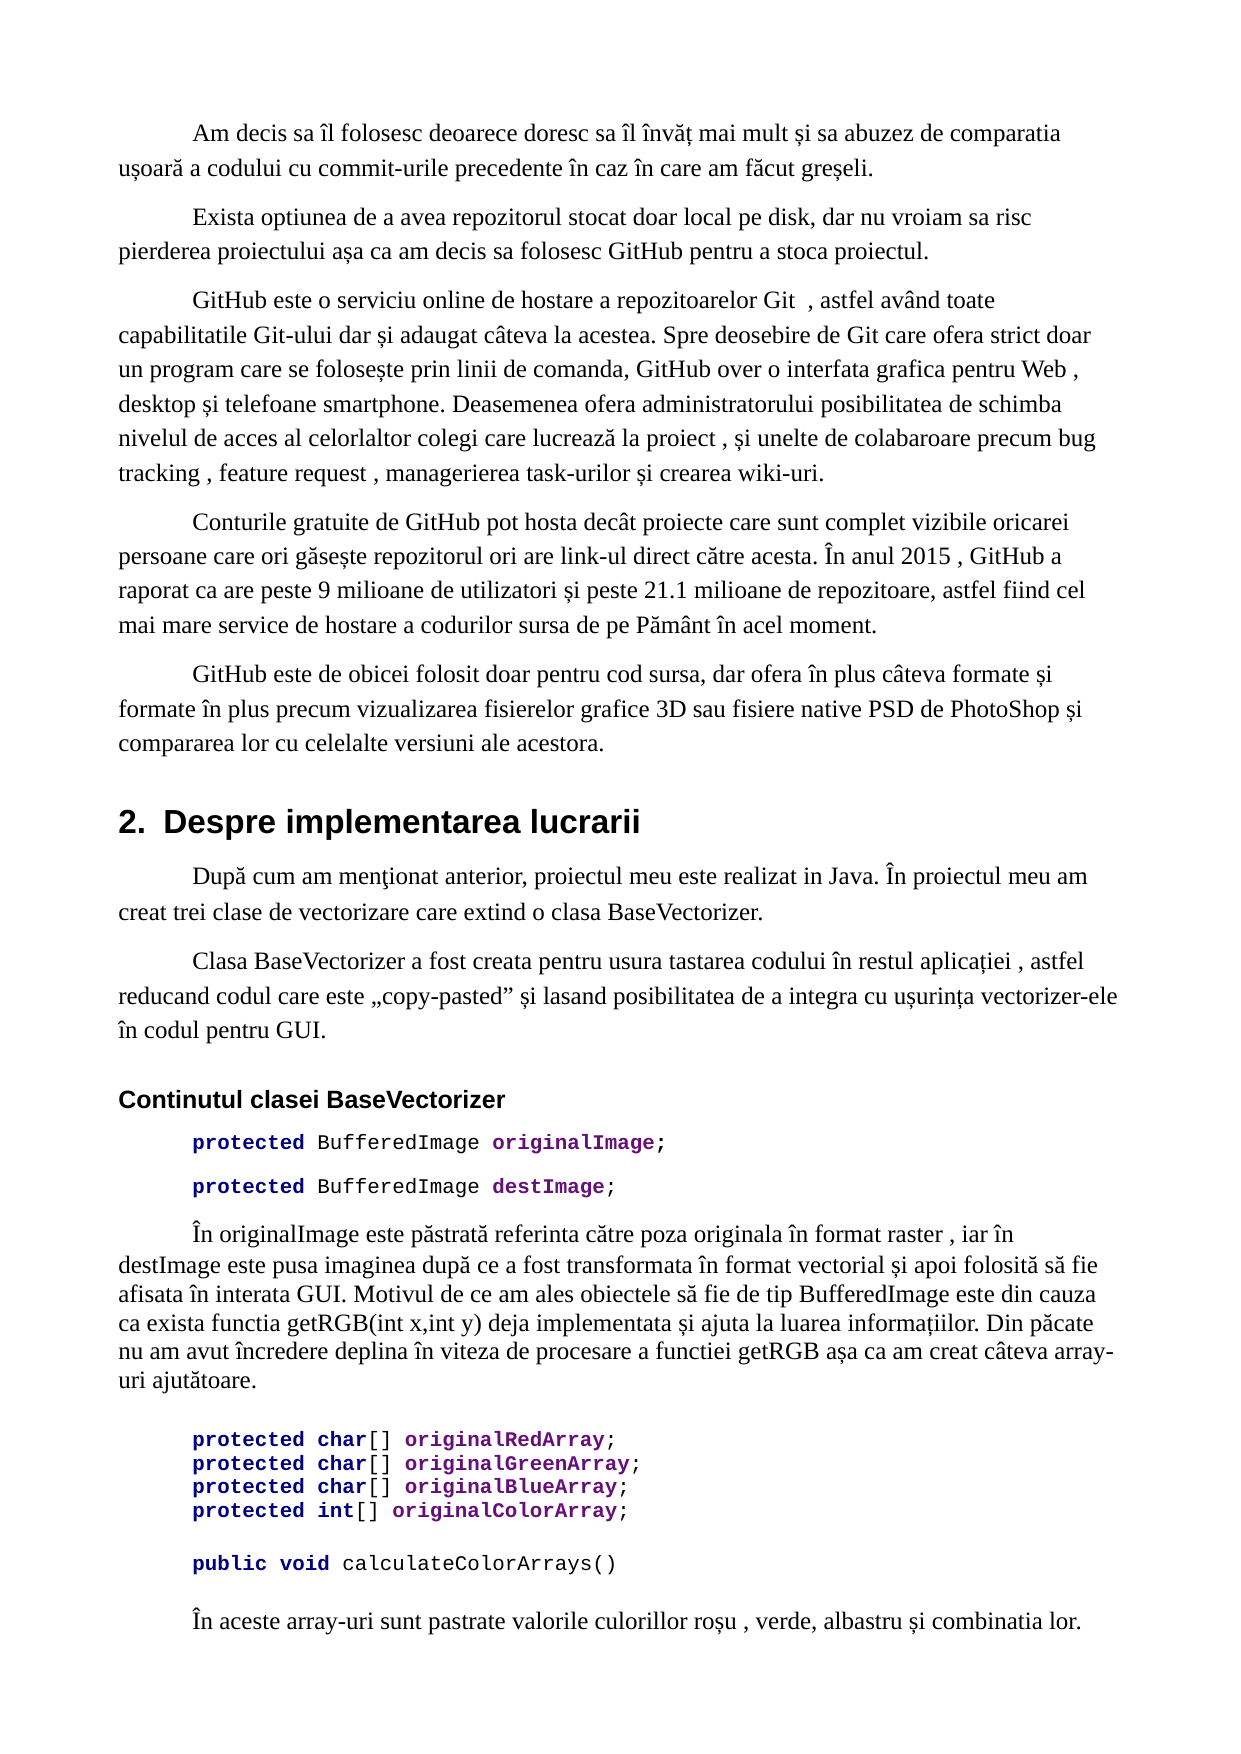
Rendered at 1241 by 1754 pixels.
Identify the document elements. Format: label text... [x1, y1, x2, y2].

text protected int[] originalColorArray; [118, 1500, 1122, 1524]
subtitle Continutul clasei BaseVectorizer [118, 1085, 1122, 1114]
text public void calculateColorArrays() [118, 1553, 1122, 1577]
text Conturile gratuite de GitHub pot hosta decât proiecte care sunt complet vizibile oricarei persoane care ori găsește repozitorul ori are link-ul direct către acesta. În anul 2015 , GitHub a raporat ca are peste 9 milioane de utilizatori și peste 21.1 milioane de repozitoare, astfel fiind cel mai mare service de hostare a codurilor sursa de pe Pământ în acel moment. [118, 507, 1122, 639]
text Am decis sa îl folosesc deoarece doresc sa îl învăț mai mult și sa abuzez de comparatia ușoară a codului cu commit-urile precedente în caz în care am făcut greșeli. [118, 118, 1122, 181]
text protected char[] originalBlueArray; [118, 1477, 1122, 1500]
text protected char[] originalGreenArray; [118, 1453, 1122, 1477]
text protected BufferedImage destImage; [118, 1176, 1122, 1200]
text protected BufferedImage originalImage; [118, 1126, 1122, 1156]
text GitHub este o serviciu online de hostare a repozitoarelor Git , astfel având toate capabilitatile Git-ului dar și adaugat câteva la acestea. Spre deosebire de Git care ofera strict doar un program care se folosește prin linii de comanda, GitHub over o interfata grafica pentru Web , desktop și telefoane smartphone. Deasemenea ofera administratorului posibilitatea de schimba nivelul de acces al celorlaltor colegi care lucrează la proiect , și unelte de colabaroare precum bug tracking , feature request , managerierea task-urilor și crearea wiki-uri. [118, 285, 1122, 486]
text Clasa BaseVectorizer a fost creata pentru usura tastarea codului în restul aplicației , astfel reducand codul care este „copy-pasted” și lasand posibilitatea de a integra cu ușurința vectorizer-ele în codul pentru GUI. [118, 946, 1122, 1044]
text protected char[] originalRedArray; [118, 1423, 1122, 1453]
text După cum am menţionat anterior, proiectul meu este realizat in Java. În proiectul meu am creat trei clase de vectorizare care extind o clasa BaseVectorizer. [118, 853, 1122, 926]
text În originalImage este păstrată referinta către poza originala în format raster , iar în destImage este pusa imaginea după ce a fost transformata în format vectorial și apoi folosită să fie afisata în interata GUI. Motivul de ce am ales obiectele să fie de tip BufferedImage este din cauza ca exista functia getRGB(int x,int y) deja implementata și ajuta la luarea informațiilor. Din păcate nu am avut încredere deplina în viteza de procesare a functiei getRGB așa ca am creat câteva array-uri ajutătoare. [118, 1219, 1122, 1394]
subtitle Despre implementarea lucrarii [118, 802, 1122, 841]
text În aceste array-uri sunt pastrate valorile culorillor roșu , verde, albastru și combinatia lor. [118, 1606, 1122, 1635]
text GitHub este de obicei folosit doar pentru cod sursa, dar ofera în plus câteva formate și formate în plus precum vizualizarea fisierelor grafice 3D sau fisiere native PSD de PhotoShop și compararea lor cu celelalte versiuni ale acestora. [118, 659, 1122, 757]
text Exista optiunea de a avea repozitorul stocat doar local pe disk, dar nu vroiam sa risc pierderea proiectului așa ca am decis sa folosesc GitHub pentru a stoca proiectul. [118, 202, 1122, 265]
